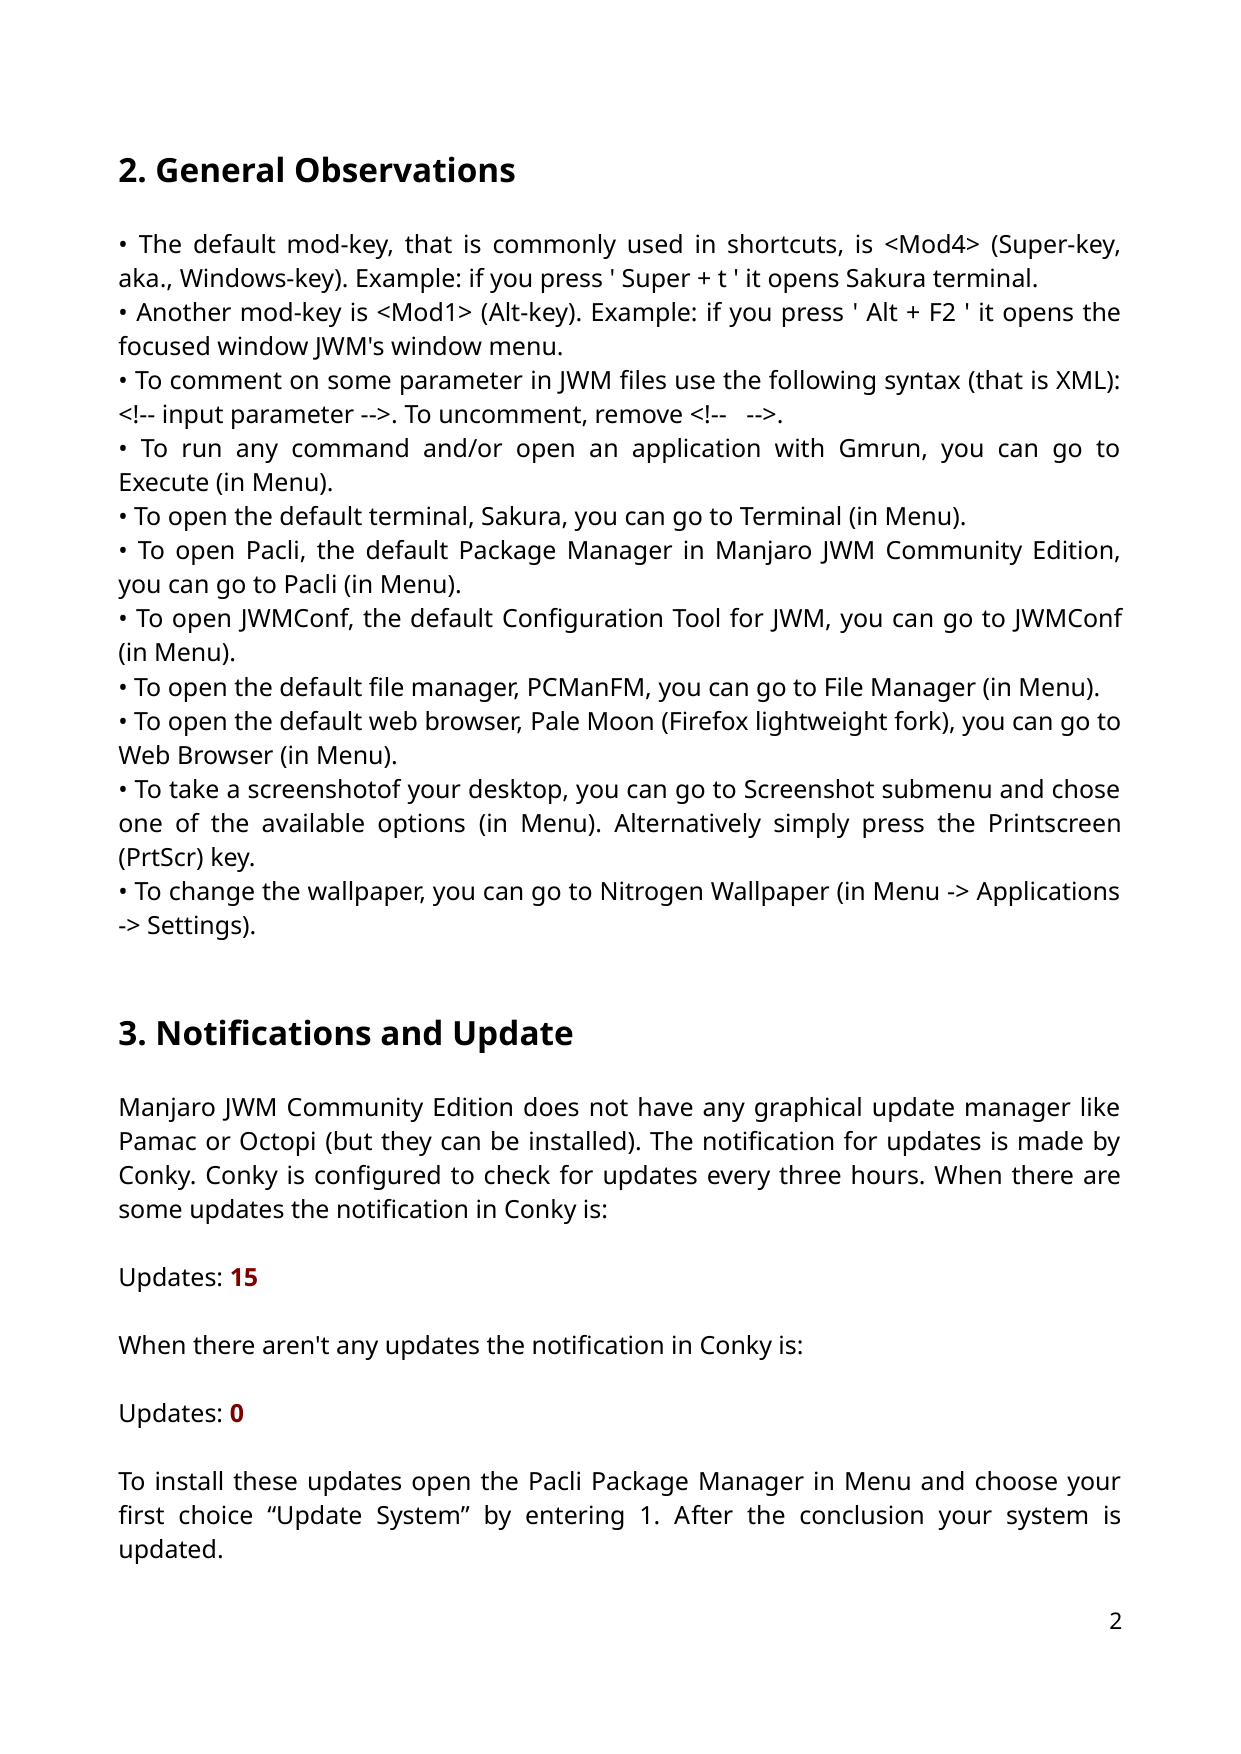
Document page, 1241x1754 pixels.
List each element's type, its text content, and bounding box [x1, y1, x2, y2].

text • To comment on some parameter in JWM files use the following syntax (that is XML): <!-- input parameter -->. To uncomment, remove <!-- -->. [118, 363, 1122, 431]
subtitle 2. General Observations [118, 147, 1122, 192]
text • To run any command and/or open an application with Gmrun, you can go to Execute (in Menu). [118, 431, 1122, 499]
text • To open Pacli, the default Package Manager in Manjaro JWM Community Edition, you can go to Pacli (in Menu). [118, 533, 1122, 601]
text • To open JWMConf, the default Configuration Tool for JWM, you can go to JWMConf (in Menu). [118, 601, 1122, 669]
text • The default mod-key, that is commonly used in shortcuts, is <Mod4> (Super-key, aka., Windows-key). Example: if you press ' Super + t ' it opens Sakura terminal. [118, 226, 1122, 294]
text • To open the default file manager, PCManFM, you can go to File Manager (in Menu). [118, 669, 1122, 703]
text • Another mod-key is <Mod1> (Alt-key). Example: if you press ' Alt + F2 ' it opens the focused window JWM's window menu. [118, 294, 1122, 363]
text Updates: 0 [118, 1362, 1122, 1430]
text Updates: 15 [118, 1226, 1122, 1294]
text • To open the default web browser, Pale Moon (Firefox lightweight fork), you can go to Web Browser (in Menu). [118, 703, 1122, 771]
subtitle 3. Notifications and Update [118, 1010, 1122, 1055]
text Manjaro JWM Community Edition does not have any graphical update manager like Pamac or Octopi (but they can be installed). The notification for updates is made by Conky. Conky is configured to check for updates every three hours. When there are some updates the notification in Conky is: [118, 1089, 1122, 1226]
text To install these updates open the Pacli Package Manager in Menu and choose your first choice “Update System” by entering 1. After the conclusion your system is updated. [118, 1430, 1122, 1566]
text • To open the default terminal, Sakura, you can go to Terminal (in Menu). [118, 499, 1122, 533]
text • To take a screenshotof your desktop, you can go to Screenshot submenu and chose one of the available options (in Menu). Alternatively simply press the Printscreen (PrtScr) key. [118, 771, 1122, 873]
text When there aren't any updates the notification in Conky is: [118, 1294, 1122, 1362]
text • To change the wallpaper, you can go to Nitrogen Wallpaper (in Menu -> Applications -> Settings). [118, 873, 1122, 942]
